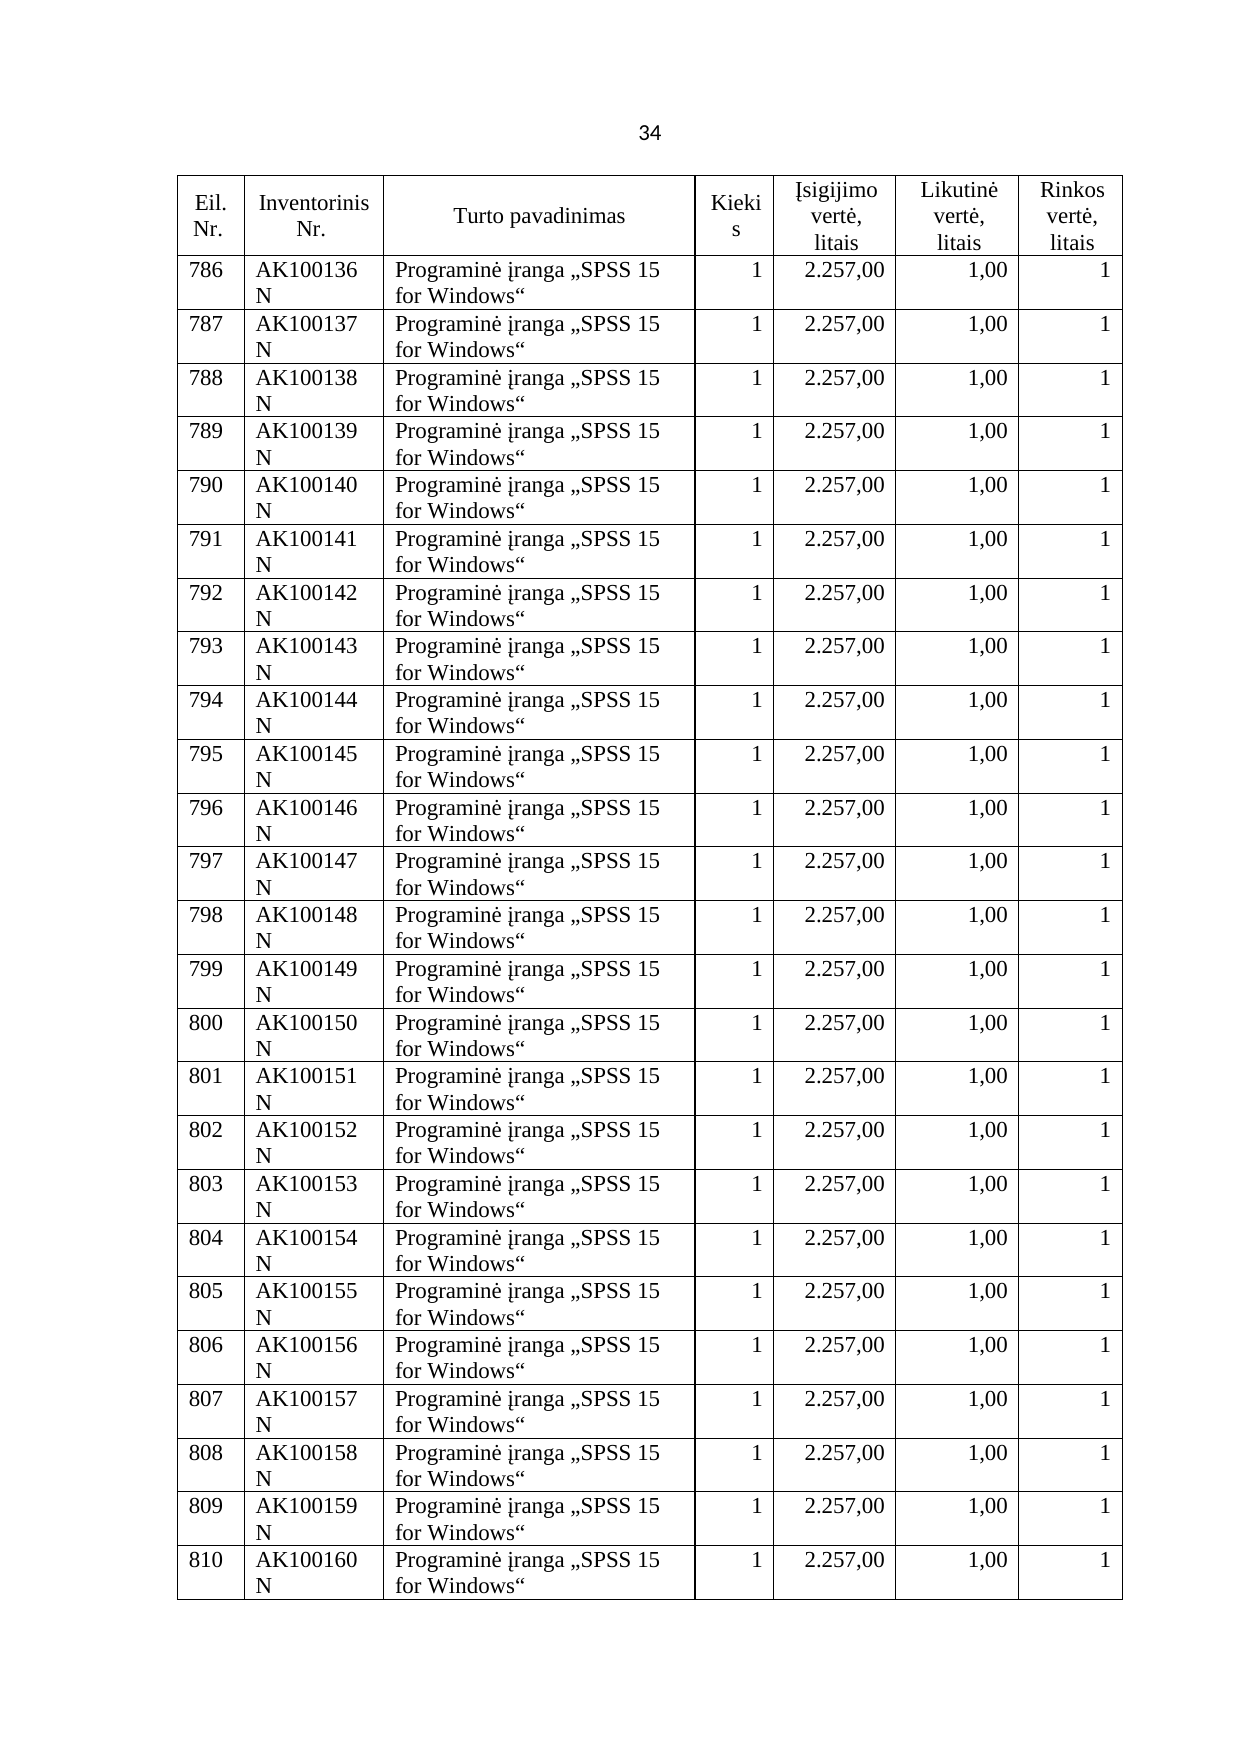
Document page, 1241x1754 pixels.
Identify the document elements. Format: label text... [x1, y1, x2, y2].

table_cell 1 [1019, 310, 1122, 362]
table_cell Programinė įranga „SPSS 15 for Windows“ [384, 1116, 694, 1169]
table_cell 1 [1019, 364, 1122, 416]
table_cell AK100140N [245, 471, 383, 524]
table_cell 2.257,00 [774, 686, 895, 739]
table_cell 1,00 [896, 955, 1018, 1007]
table_cell 1 [1019, 1116, 1122, 1169]
table_cell Programinė įranga „SPSS 15 for Windows“ [384, 579, 694, 631]
table_cell 789 [178, 417, 244, 470]
table_cell 2.257,00 [774, 632, 895, 685]
table_cell 1 [696, 686, 773, 739]
table_cell 1,00 [896, 1492, 1018, 1545]
table_cell 2.257,00 [774, 955, 895, 1007]
table_cell 1,00 [896, 632, 1018, 685]
table_header Eil. Nr. [178, 176, 244, 255]
table_cell AK100157N [245, 1385, 383, 1437]
table_cell 1 [696, 1116, 773, 1169]
table_cell Programinė įranga „SPSS 15 for Windows“ [384, 1546, 694, 1599]
table_cell 799 [178, 955, 244, 1007]
table_cell 1,00 [896, 686, 1018, 739]
table_cell Programinė įranga „SPSS 15 for Windows“ [384, 525, 694, 577]
table_cell 2.257,00 [774, 1331, 895, 1384]
table_cell 2.257,00 [774, 1277, 895, 1330]
table_cell 2.257,00 [774, 1062, 895, 1115]
table_cell 1 [1019, 1224, 1122, 1276]
table_cell 2.257,00 [774, 364, 895, 416]
table_cell 1 [1019, 256, 1122, 309]
table_cell AK100142N [245, 579, 383, 631]
table_cell AK100138N [245, 364, 383, 416]
table_cell 1 [1019, 794, 1122, 846]
table_cell 2.257,00 [774, 1116, 895, 1169]
table_cell 1,00 [896, 417, 1018, 470]
table_cell 1 [696, 1062, 773, 1115]
table_cell 1,00 [896, 525, 1018, 577]
table_cell 1 [1019, 471, 1122, 524]
table_cell Programinė įranga „SPSS 15 for Windows“ [384, 310, 694, 362]
table_cell 1 [1019, 1492, 1122, 1545]
table_cell 1 [696, 955, 773, 1007]
table_cell Programinė įranga „SPSS 15 for Windows“ [384, 901, 694, 954]
table_cell 2.257,00 [774, 740, 895, 792]
table_cell AK100139N [245, 417, 383, 470]
table_cell Programinė įranga „SPSS 15 for Windows“ [384, 1170, 694, 1222]
table_cell 1 [696, 1009, 773, 1061]
table_cell Programinė įranga „SPSS 15 for Windows“ [384, 1277, 694, 1330]
table_cell 1 [696, 1277, 773, 1330]
table_cell 1,00 [896, 579, 1018, 631]
table_cell 802 [178, 1116, 244, 1169]
table_cell 1,00 [896, 1170, 1018, 1222]
table_header Rinkos vertė, litais [1019, 176, 1122, 255]
table_cell 1 [1019, 632, 1122, 685]
table_cell 1,00 [896, 1385, 1018, 1437]
table_cell AK100159N [245, 1492, 383, 1545]
table_cell AK100144N [245, 686, 383, 739]
table_cell 1 [696, 794, 773, 846]
table_cell AK100149N [245, 955, 383, 1007]
table_cell AK100152N [245, 1116, 383, 1169]
table_cell 800 [178, 1009, 244, 1061]
table_cell Programinė įranga „SPSS 15 for Windows“ [384, 364, 694, 416]
table_cell 1 [1019, 955, 1122, 1007]
table_cell 2.257,00 [774, 847, 895, 900]
table_cell 1 [1019, 847, 1122, 900]
table_cell Programinė įranga „SPSS 15 for Windows“ [384, 471, 694, 524]
table_cell 795 [178, 740, 244, 792]
table_cell 1,00 [896, 1224, 1018, 1276]
table_cell 1,00 [896, 256, 1018, 309]
table_cell 1,00 [896, 364, 1018, 416]
table_cell Programinė įranga „SPSS 15 for Windows“ [384, 794, 694, 846]
table_cell 1,00 [896, 1331, 1018, 1384]
table_cell 801 [178, 1062, 244, 1115]
table_cell 1,00 [896, 310, 1018, 362]
table_cell 2.257,00 [774, 1170, 895, 1222]
table_cell AK100141N [245, 525, 383, 577]
table_cell 1 [1019, 579, 1122, 631]
table_cell 1 [1019, 686, 1122, 739]
table_cell AK100151N [245, 1062, 383, 1115]
table_cell 787 [178, 310, 244, 362]
table_cell 2.257,00 [774, 256, 895, 309]
table_cell 1,00 [896, 1062, 1018, 1115]
table_cell 1 [696, 740, 773, 792]
table_header Įsigijimo vertė, litais [774, 176, 895, 255]
table_cell 1 [696, 1331, 773, 1384]
table_cell AK100156N [245, 1331, 383, 1384]
table_cell 1 [1019, 901, 1122, 954]
table_cell 1 [696, 525, 773, 577]
table_cell 2.257,00 [774, 1492, 895, 1545]
table_cell Programinė įranga „SPSS 15 for Windows“ [384, 1009, 694, 1061]
table_cell 792 [178, 579, 244, 631]
table_cell AK100145N [245, 740, 383, 792]
table_cell 1 [1019, 1062, 1122, 1115]
table_cell Programinė įranga „SPSS 15 for Windows“ [384, 1224, 694, 1276]
table_cell 2.257,00 [774, 901, 895, 954]
table_cell 1 [696, 901, 773, 954]
table_cell 1,00 [896, 794, 1018, 846]
table_cell 1 [696, 847, 773, 900]
table_cell 798 [178, 901, 244, 954]
table_cell Programinė įranga „SPSS 15 for Windows“ [384, 417, 694, 470]
table_cell 797 [178, 847, 244, 900]
table_cell 1 [1019, 740, 1122, 792]
table_cell Programinė įranga „SPSS 15 for Windows“ [384, 256, 694, 309]
table_cell AK100147N [245, 847, 383, 900]
table_cell Programinė įranga „SPSS 15 for Windows“ [384, 955, 694, 1007]
table_cell 1,00 [896, 471, 1018, 524]
table_cell 1 [696, 310, 773, 362]
table_cell AK100137N [245, 310, 383, 362]
table_cell 788 [178, 364, 244, 416]
table_cell AK100136N [245, 256, 383, 309]
table_cell 1 [1019, 1277, 1122, 1330]
table_cell AK100154N [245, 1224, 383, 1276]
table_cell 791 [178, 525, 244, 577]
table_cell 1 [696, 579, 773, 631]
table_cell 1 [1019, 1170, 1122, 1222]
table_cell 1,00 [896, 1546, 1018, 1599]
table_cell 786 [178, 256, 244, 309]
table_cell 2.257,00 [774, 1385, 895, 1437]
table_cell 1 [696, 1492, 773, 1545]
table_header Likutinė vertė, litais [896, 176, 1018, 255]
table_cell 810 [178, 1546, 244, 1599]
table_cell 2.257,00 [774, 525, 895, 577]
table_cell 1 [696, 417, 773, 470]
table_cell AK100148N [245, 901, 383, 954]
table_cell 793 [178, 632, 244, 685]
table_cell 1,00 [896, 901, 1018, 954]
table_cell 790 [178, 471, 244, 524]
table_cell 2.257,00 [774, 310, 895, 362]
table_cell 1,00 [896, 740, 1018, 792]
table_cell 1 [696, 1385, 773, 1437]
table_header Kiekis [696, 176, 773, 255]
table_cell Programinė įranga „SPSS 15 for Windows“ [384, 632, 694, 685]
table_cell 809 [178, 1492, 244, 1545]
table_cell 1 [696, 1224, 773, 1276]
table_cell AK100143N [245, 632, 383, 685]
table_cell Programinė įranga „SPSS 15 for Windows“ [384, 1385, 694, 1437]
table_header Inventorinis Nr. [245, 176, 383, 255]
table_cell 1 [1019, 417, 1122, 470]
table_cell 1 [1019, 1009, 1122, 1061]
table_cell 1 [1019, 1439, 1122, 1491]
table_cell AK100150N [245, 1009, 383, 1061]
table_cell 1 [696, 1546, 773, 1599]
table_cell 2.257,00 [774, 417, 895, 470]
table_cell 803 [178, 1170, 244, 1222]
table_cell AK100155N [245, 1277, 383, 1330]
table_cell 1 [1019, 1331, 1122, 1384]
table_cell Programinė įranga „SPSS 15 for Windows“ [384, 1331, 694, 1384]
table_cell AK100153N [245, 1170, 383, 1222]
table_cell 1 [696, 471, 773, 524]
table_cell AK100158N [245, 1439, 383, 1491]
table_cell 2.257,00 [774, 1439, 895, 1491]
table_header Turto pavadinimas [384, 176, 694, 255]
table_cell 1,00 [896, 847, 1018, 900]
table_cell 1 [696, 364, 773, 416]
table_cell 1,00 [896, 1116, 1018, 1169]
table_cell 1 [696, 1170, 773, 1222]
table_cell 2.257,00 [774, 1224, 895, 1276]
table_cell Programinė įranga „SPSS 15 for Windows“ [384, 1439, 694, 1491]
table_cell Programinė įranga „SPSS 15 for Windows“ [384, 1492, 694, 1545]
table_cell 2.257,00 [774, 579, 895, 631]
table_cell 1 [1019, 1546, 1122, 1599]
table_cell 2.257,00 [774, 1009, 895, 1061]
table_cell AK100146N [245, 794, 383, 846]
table_cell 808 [178, 1439, 244, 1491]
table_cell 1 [696, 632, 773, 685]
table_cell 807 [178, 1385, 244, 1437]
table_cell 796 [178, 794, 244, 846]
table_cell 1 [1019, 1385, 1122, 1437]
table_cell 804 [178, 1224, 244, 1276]
table_cell Programinė įranga „SPSS 15 for Windows“ [384, 686, 694, 739]
table_cell 794 [178, 686, 244, 739]
table_cell 1 [1019, 525, 1122, 577]
table_cell 1,00 [896, 1439, 1018, 1491]
table_cell 1,00 [896, 1277, 1018, 1330]
table_cell 1,00 [896, 1009, 1018, 1061]
table_cell 1 [696, 256, 773, 309]
table_cell Programinė įranga „SPSS 15 for Windows“ [384, 847, 694, 900]
table_cell 2.257,00 [774, 794, 895, 846]
table_cell 806 [178, 1331, 244, 1384]
table_cell 1 [696, 1439, 773, 1491]
table_cell 2.257,00 [774, 1546, 895, 1599]
table_cell 805 [178, 1277, 244, 1330]
table_cell AK100160N [245, 1546, 383, 1599]
table_cell Programinė įranga „SPSS 15 for Windows“ [384, 1062, 694, 1115]
table_cell Programinė įranga „SPSS 15 for Windows“ [384, 740, 694, 792]
table_cell 2.257,00 [774, 471, 895, 524]
